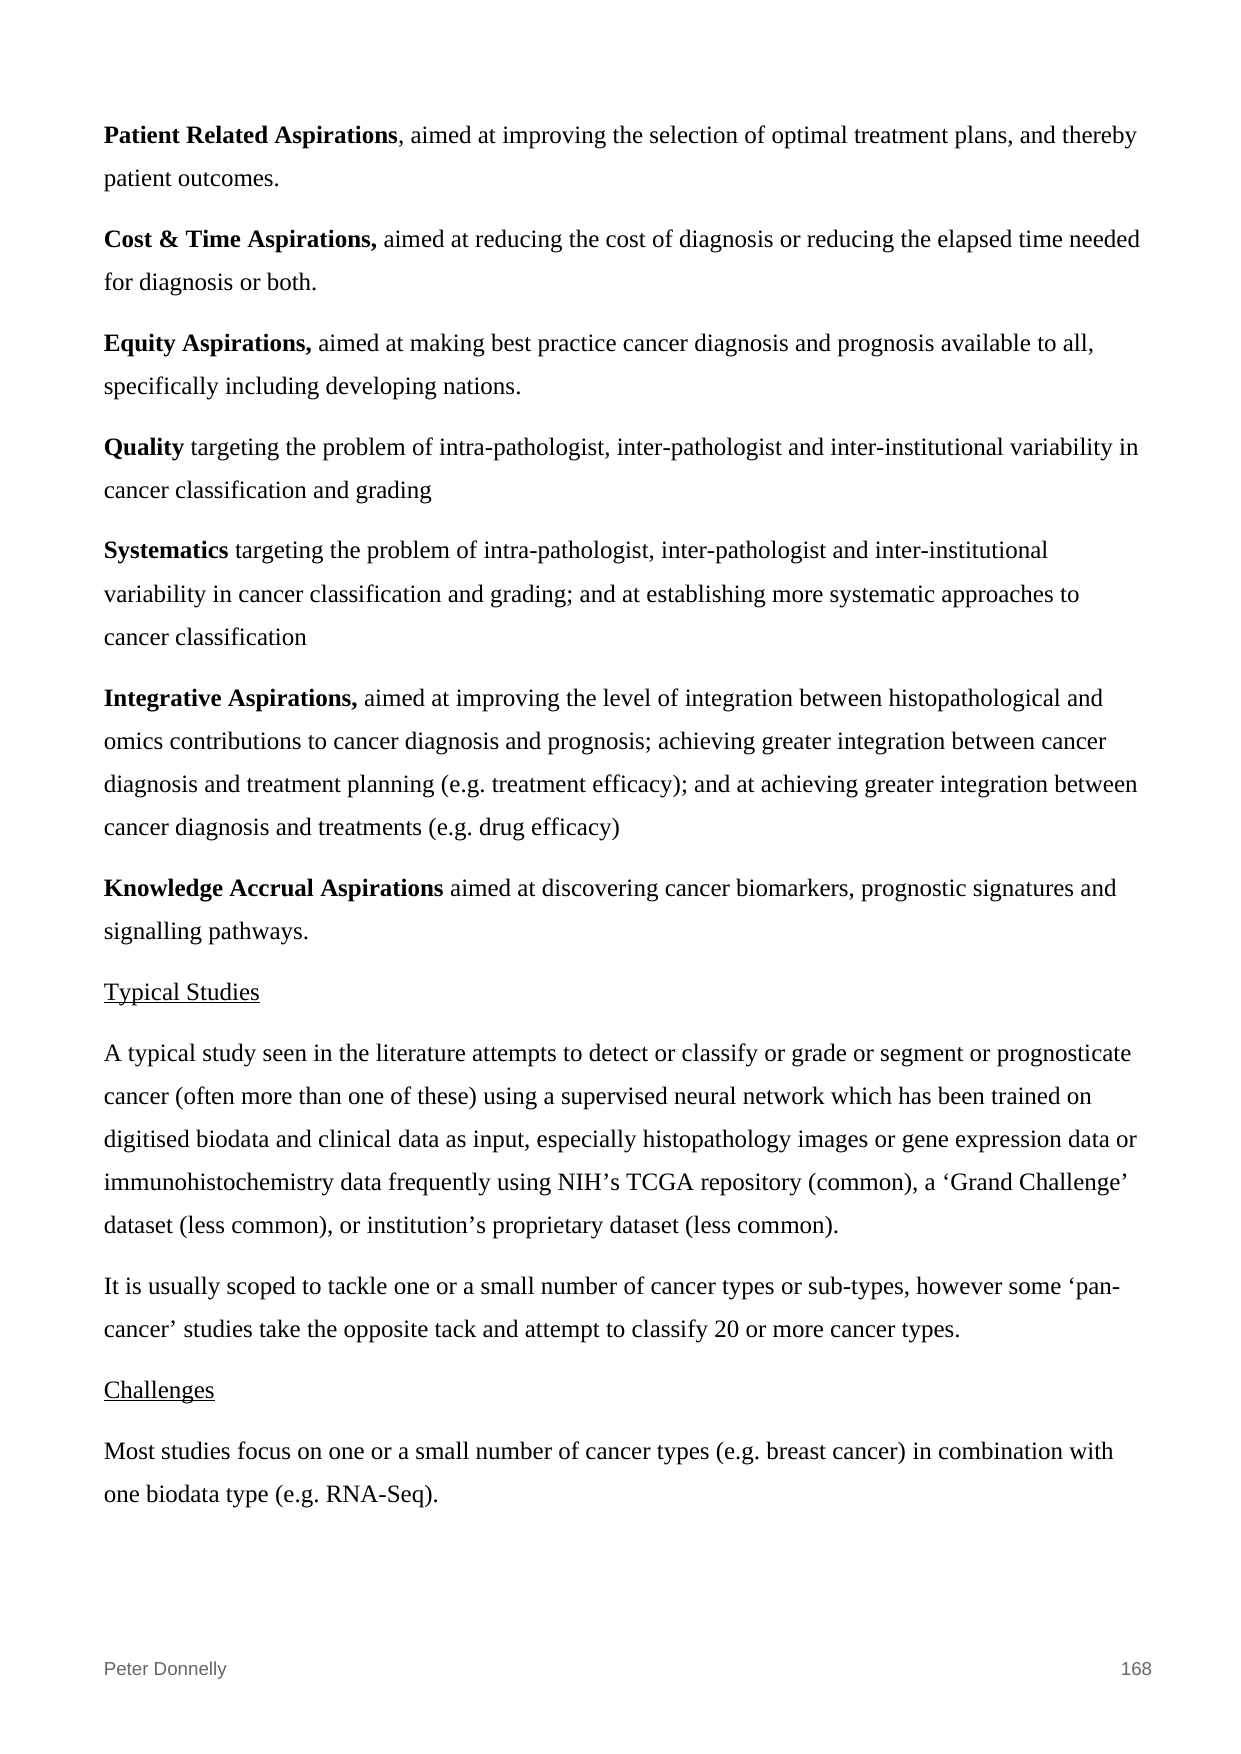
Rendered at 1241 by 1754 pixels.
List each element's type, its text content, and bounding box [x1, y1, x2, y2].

text Quality targeting the problem of intra-pathologist, inter-pathologist and inter-institutional variability in cancer classification and grading [103, 432, 1146, 503]
text Typical Studies [103, 977, 1146, 1006]
text Equity Aspirations, aimed at making best practice cancer diagnosis and prognosis available to all, specifically including developing nations. [103, 328, 1146, 399]
text Integrative Aspirations, aimed at improving the level of integration between histopathological and omics contributions to cancer diagnosis and prognosis; achieving greater integration between cancer diagnosis and treatment planning (e.g. treatment efficacy); and at achieving greater integration between cancer diagnosis and treatments (e.g. drug efficacy) [103, 683, 1146, 841]
text A typical study seen in the literature attempts to detect or classify or grade or segment or prognosticate cancer (often more than one of these) using a supervised neural network which has been trained on digitised biodata and clinical data as input, especially histopathology images or gene expression data or immunohistochemistry data frequently using NIH’s TCGA repository (common), a ‘Grand Challenge’ dataset (less common), or institution’s proprietary dataset (less common). [103, 1038, 1146, 1239]
text Systematics targeting the problem of intra-pathologist, inter-pathologist and inter-institutional variability in cancer classification and grading; and at establishing more systematic approaches to cancer classification [103, 536, 1146, 651]
text Challenges [103, 1375, 1146, 1404]
text It is usually scoped to tackle one or a small number of cancer types or sub-types, however some ‘pan-cancer’ studies take the opposite tack and attempt to classify 20 or more cancer types. [103, 1271, 1146, 1343]
text Cost & Time Aspirations, aimed at reducing the cost of diagnosis or reducing the elapsed time needed for diagnosis or both. [103, 224, 1146, 296]
text Most studies focus on one or a small number of cancer types (e.g. breast cancer) in combination with one biodata type (e.g. RNA-Seq). [103, 1436, 1146, 1508]
text Knowledge Accrual Aspirations aimed at discovering cancer biomarkers, prognostic signatures and signalling pathways. [103, 873, 1146, 945]
text Patient Related Aspirations, aimed at improving the selection of optimal treatment plans, and thereby patient outcomes. [103, 120, 1146, 192]
